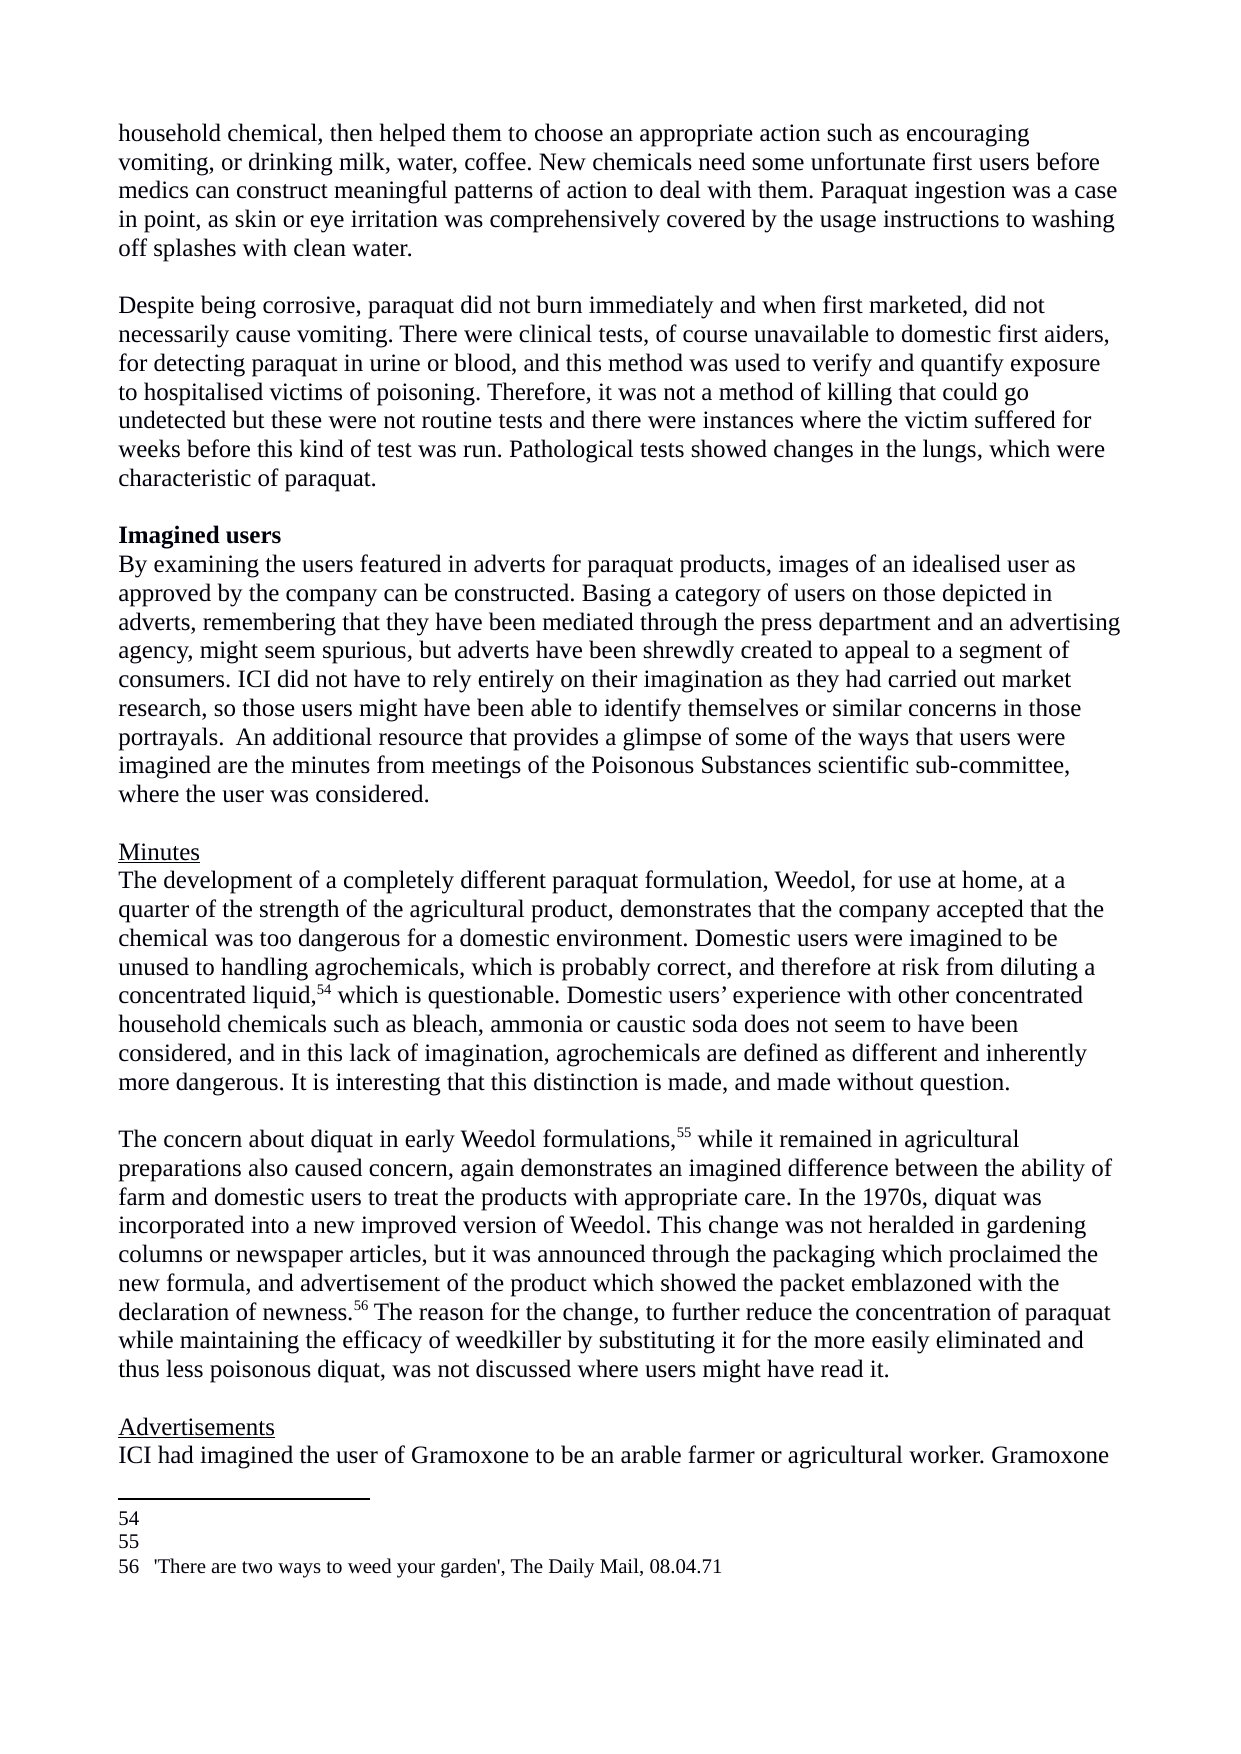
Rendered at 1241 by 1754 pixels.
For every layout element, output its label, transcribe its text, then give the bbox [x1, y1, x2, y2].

text Advertisements [118, 1412, 1122, 1441]
text 'There are two ways to weed your garden', The Daily Mail, 08.04.71 [118, 1553, 1122, 1578]
text Imagined users [118, 521, 1122, 549]
text ICI had imagined the user of Gramoxone to be an arable farmer or agricultural worker. Gramoxone [118, 1441, 1122, 1469]
text Minutes [118, 837, 1122, 866]
text Despite being corrosive, paraquat did not burn immediately and when first marketed, did not necessarily cause vomiting. There were clinical tests, of course unavailable to domestic first aiders, for detecting paraquat in urine or blood, and this method was used to verify and quantify exposure to hospitalised victims of poisoning. Therefore, it was not a method of killing that could go undetected but these were not routine tests and there were instances where the victim suffered for weeks before this kind of test was run. Pathological tests showed changes in the lungs, which were characteristic of paraquat. [118, 291, 1122, 492]
text household chemical, then helped them to choose an appropriate action such as encouraging vomiting, or drinking milk, water, coffee. New chemicals need some unfortunate first users before medics can construct meaningful patterns of action to deal with them. Paraquat ingestion was a case in point, as skin or eye irritation was comprehensively covered by the usage instructions to washing off splashes with clean water. [118, 118, 1122, 262]
text The development of a completely different paraquat formulation, Weedol, for use at home, at a quarter of the strength of the agricultural product, demonstrates that the company accepted that the chemical was too dangerous for a domestic environment. Domestic users were imagined to be unused to handling agrochemicals, which is probably correct, and therefore at risk from diluting a concentrated liquid, which is questionable. Domestic users’ experience with other concentrated household chemicals such as bleach, ammonia or caustic soda does not seem to have been considered, and in this lack of imagination, agrochemicals are defined as different and inherently more dangerous. It is interesting that this distinction is made, and made without question. [118, 866, 1122, 1096]
text By examining the users featured in adverts for paraquat products, images of an idealised user as approved by the company can be constructed. Basing a category of users on those depicted in adverts, remembering that they have been mediated through the press department and an advertising agency, might seem spurious, but adverts have been shrewdly created to appeal to a segment of consumers. ICI did not have to rely entirely on their imagination as they had carried out market research, so those users might have been able to identify themselves or similar concerns in those portrayals. An additional resource that provides a glimpse of some of the ways that users were imagined are the minutes from meetings of the Poisonous Substances scientific sub-committee, where the user was considered. [118, 549, 1122, 808]
text The concern about diquat in early Weedol formulations, while it remained in agricultural preparations also caused concern, again demonstrates an imagined difference between the ability of farm and domestic users to treat the products with appropriate care. In the 1970s, diquat was incorporated into a new improved version of Weedol. This change was not heralded in gardening columns or newspaper articles, but it was announced through the packaging which proclaimed the new formula, and advertisement of the product which showed the packet emblazoned with the declaration of newness. The reason for the change, to further reduce the concentration of paraquat while maintaining the efficacy of weedkiller by substituting it for the more easily eliminated and thus less poisonous diquat, was not discussed where users might have read it. [118, 1124, 1122, 1383]
